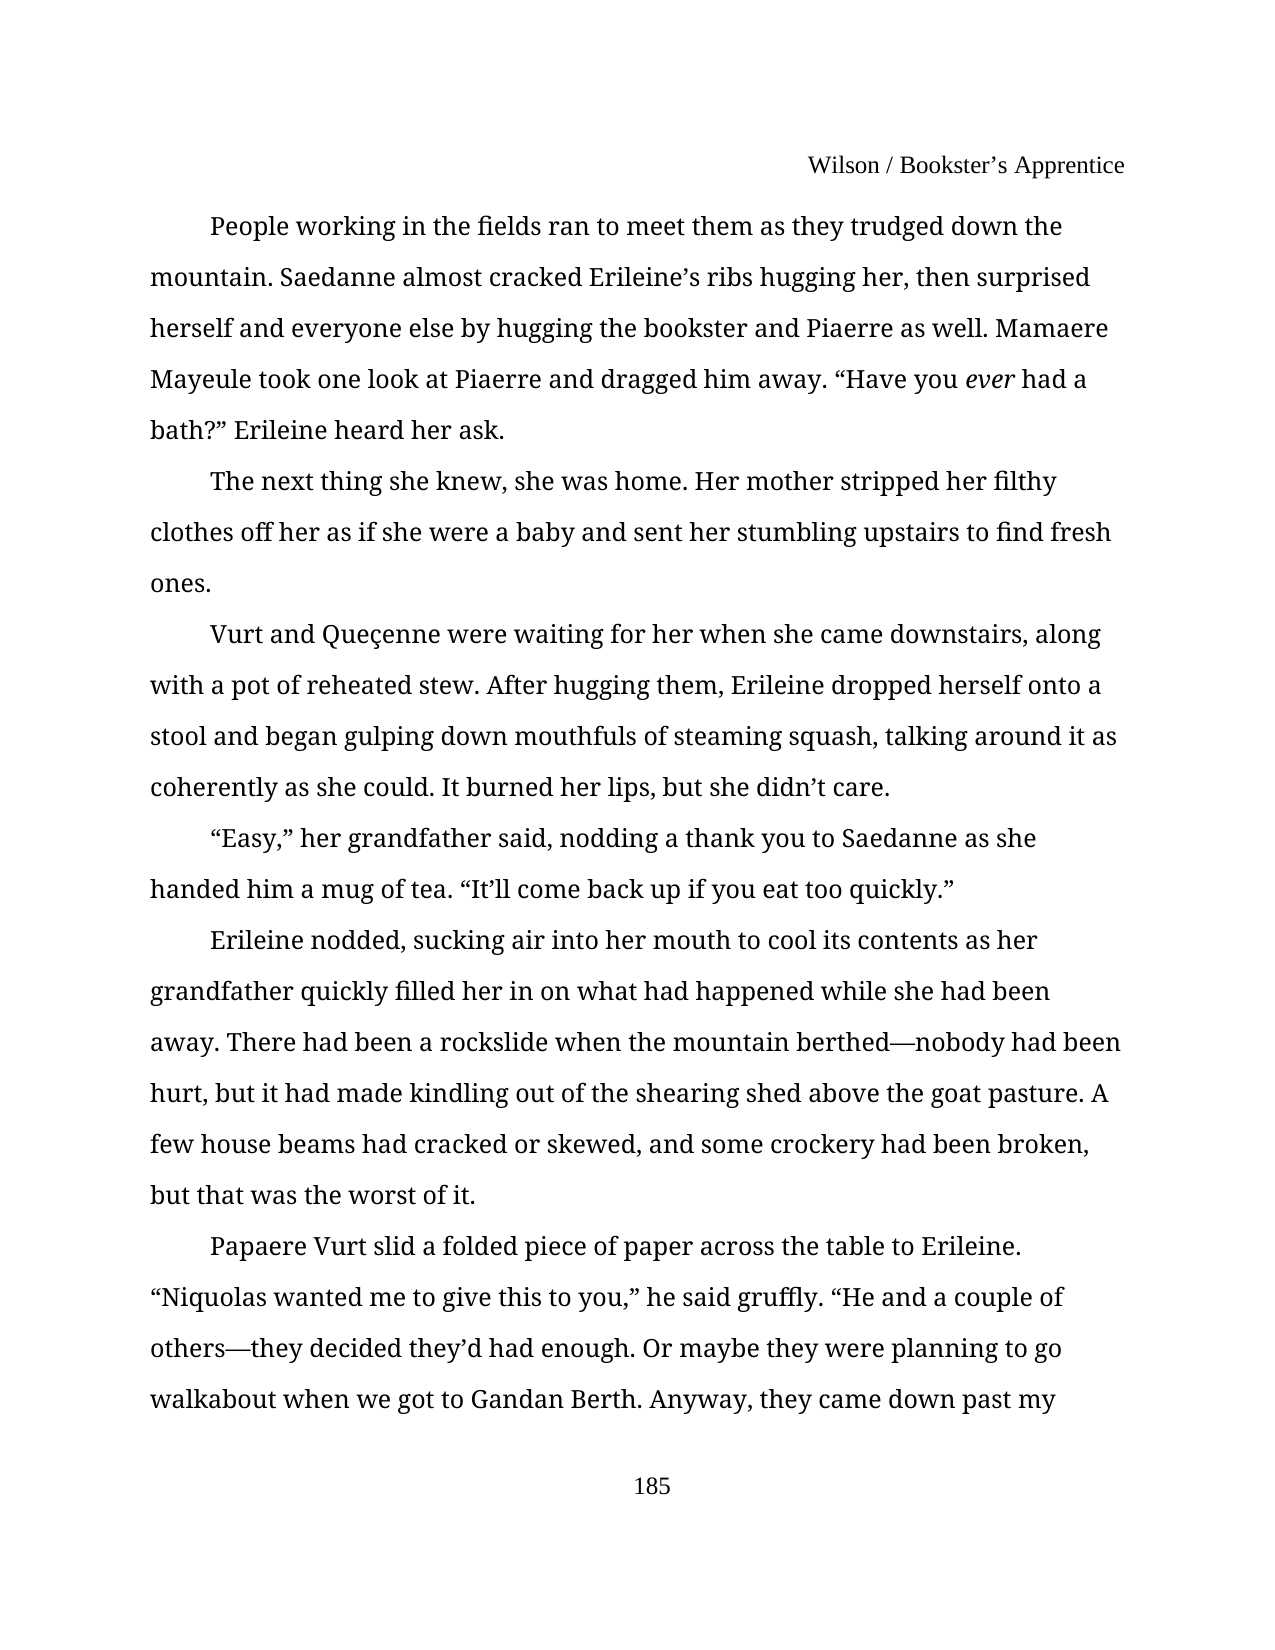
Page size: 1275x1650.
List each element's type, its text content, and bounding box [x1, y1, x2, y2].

text Erileine nodded, sucking air into her mouth to cool its contents as her grandfather quickly filled her in on what had happened while she had been away. There had been a rockslide when the mountain berthed—nobody had been hurt, but it had made kindling out of the shearing shed above the goat pasture. A few house beams had cracked or skewed, and some crockery had been broken, but that was the worst of it. [150, 923, 1125, 1212]
text The next thing she knew, she was home. Her mother stripped her filthy clothes off her as if she were a baby and sent her stumbling upstairs to find fresh ones. [150, 463, 1125, 599]
text Vurt and Queçenne were waiting for her when she came downstairs, along with a pot of reheated stew. After hugging them, Erileine dropped herself onto a stool and began gulping down mouthfuls of steaming squash, talking around it as coherently as she could. It burned her lips, but she didn’t care. [150, 617, 1125, 804]
text Papaere Vurt slid a folded piece of paper across the table to Erileine. “Niquolas wanted me to give this to you,” he said gruffly. “He and a couple of others—they decided they’d had enough. Or maybe they were planning to go walkabout when we got to Gandan Berth. Anyway, they came down past my [150, 1229, 1125, 1416]
text “Easy,” her grandfather said, nodding a thank you to Saedanne as she handed him a mug of tea. “It’ll come back up if you eat too quickly.” [150, 821, 1125, 906]
text People working in the fields ran to meet them as they trudged down the mountain. Saedanne almost cracked Erileine’s ribs hugging her, then surprised herself and everyone else by hugging the bookster and Piaerre as well. Mamaere Mayeule took one look at Piaerre and dragged him away. “Have you ever had a bath?” Erileine heard her ask. [150, 208, 1125, 446]
